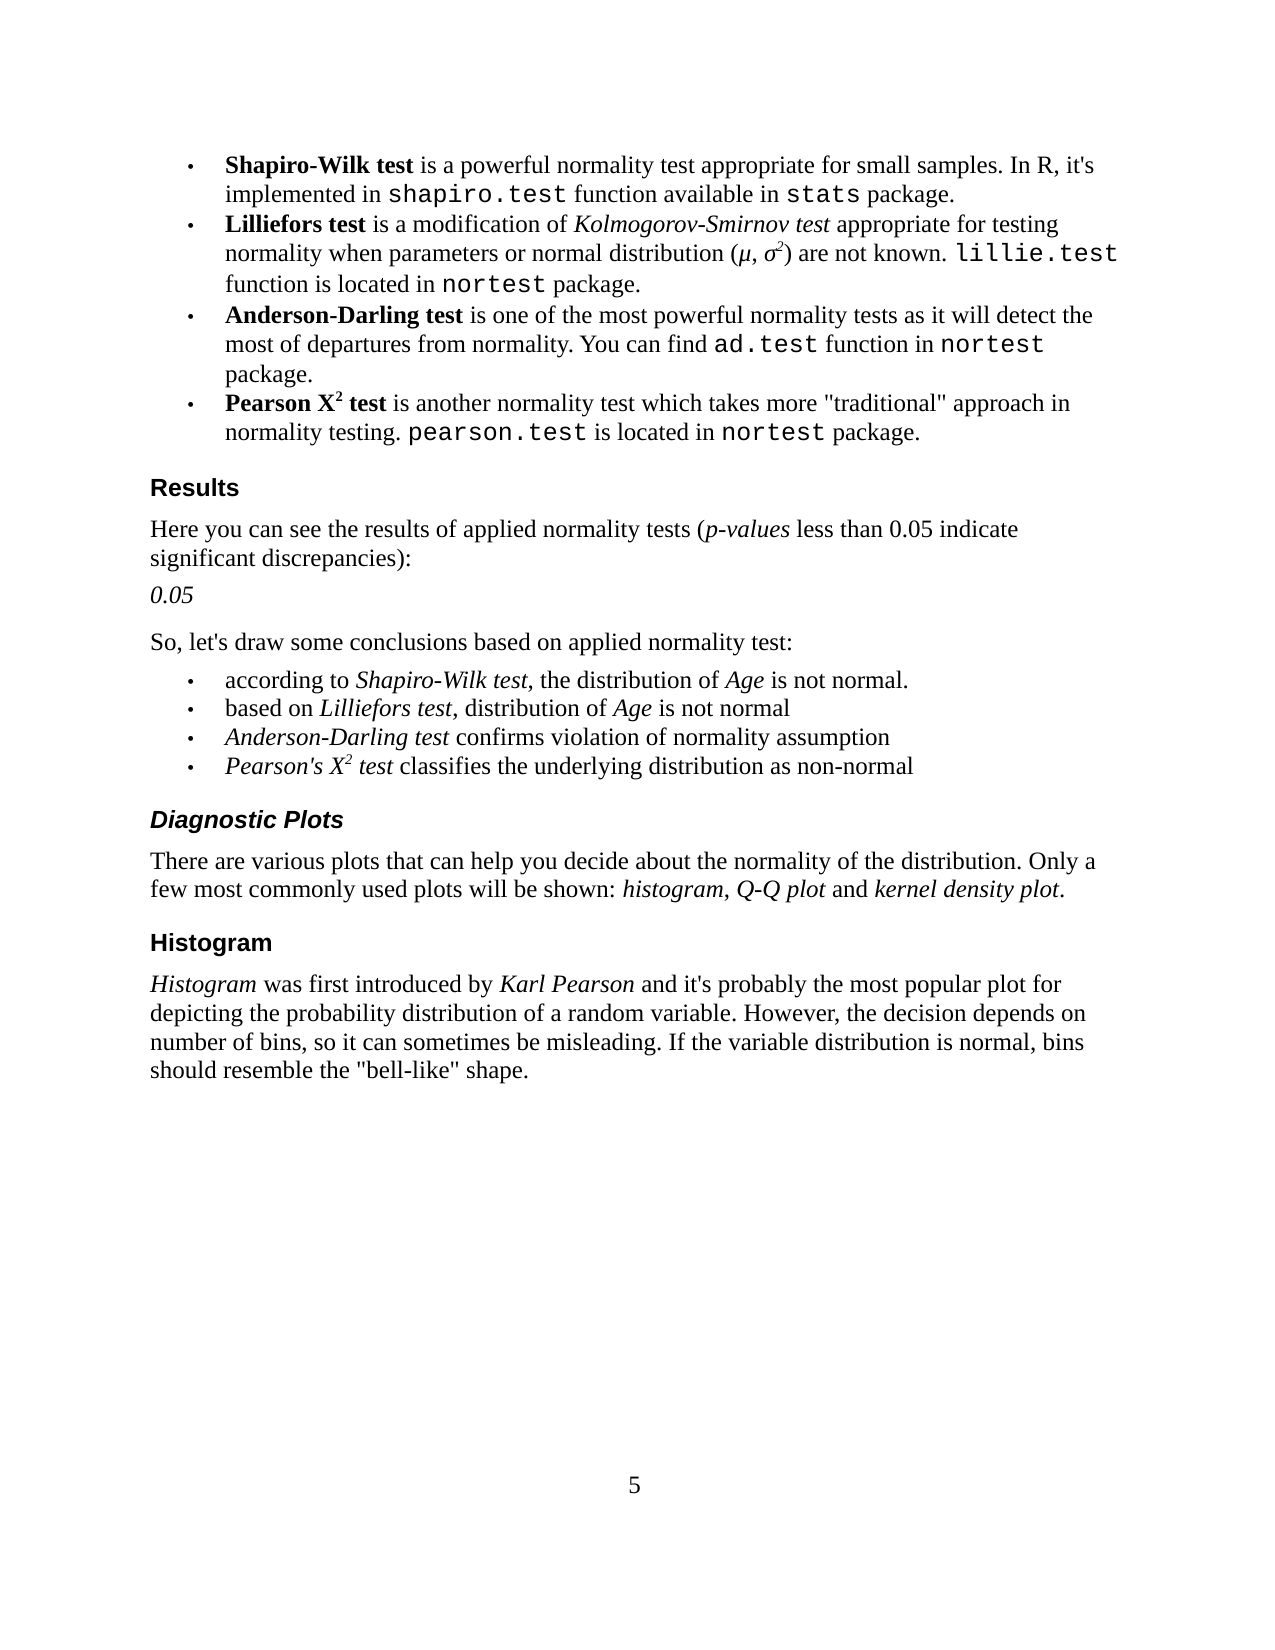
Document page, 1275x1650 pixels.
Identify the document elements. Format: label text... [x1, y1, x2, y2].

subtitle Diagnostic Plots [150, 805, 1125, 833]
list Lilliefors test is a modification of Kolmogorov-Smirnov test appropriate for testing normality when parameters or normal distribution (μ, σ2) are not known. lillie.test function is located in nortest package. [187, 209, 1125, 300]
list Anderson-Darling test is one of the most powerful normality tests as it will detect the most of departures from normality. You can find ad.test function in nortest package. [187, 300, 1125, 388]
list Pearson Χ2 test is another normality test which takes more "traditional" approach in normality testing. pearson.test is located in nortest package. [187, 388, 1125, 448]
list Shapiro-Wilk test is a powerful normality test appropriate for small samples. In R, it's implemented in shapiro.test function available in stats package. [187, 150, 1125, 209]
list based on Lilliefors test, distribution of Age is not normal [187, 693, 1125, 722]
text Here you can see the results of applied normality tests (p-values less than 0.05 indicate significant discrepancies): [150, 514, 1125, 571]
text There are various plots that can help you decide about the normality of the distribution. Only a few most commonly used plots will be shown: histogram, Q-Q plot and kernel density plot. [150, 846, 1125, 903]
text 0.05 [150, 580, 1125, 609]
list Anderson-Darling test confirms violation of normality assumption [187, 722, 1125, 751]
list Pearson's Χ2 test classifies the underlying distribution as non-normal [187, 751, 1125, 780]
text Histogram was first introduced by Karl Pearson and it's probably the most popular plot for depicting the probability distribution of a random variable. However, the decision depends on number of bins, so it can sometimes be misleading. If the variable distribution is normal, bins should resemble the "bell-like" shape. [150, 969, 1125, 1084]
list according to Shapiro-Wilk test, the distribution of Age is not normal. [187, 665, 1125, 693]
text So, let's draw some conclusions based on applied normality test: [150, 627, 1125, 656]
subtitle Results [150, 473, 1125, 501]
subtitle Histogram [150, 928, 1125, 957]
